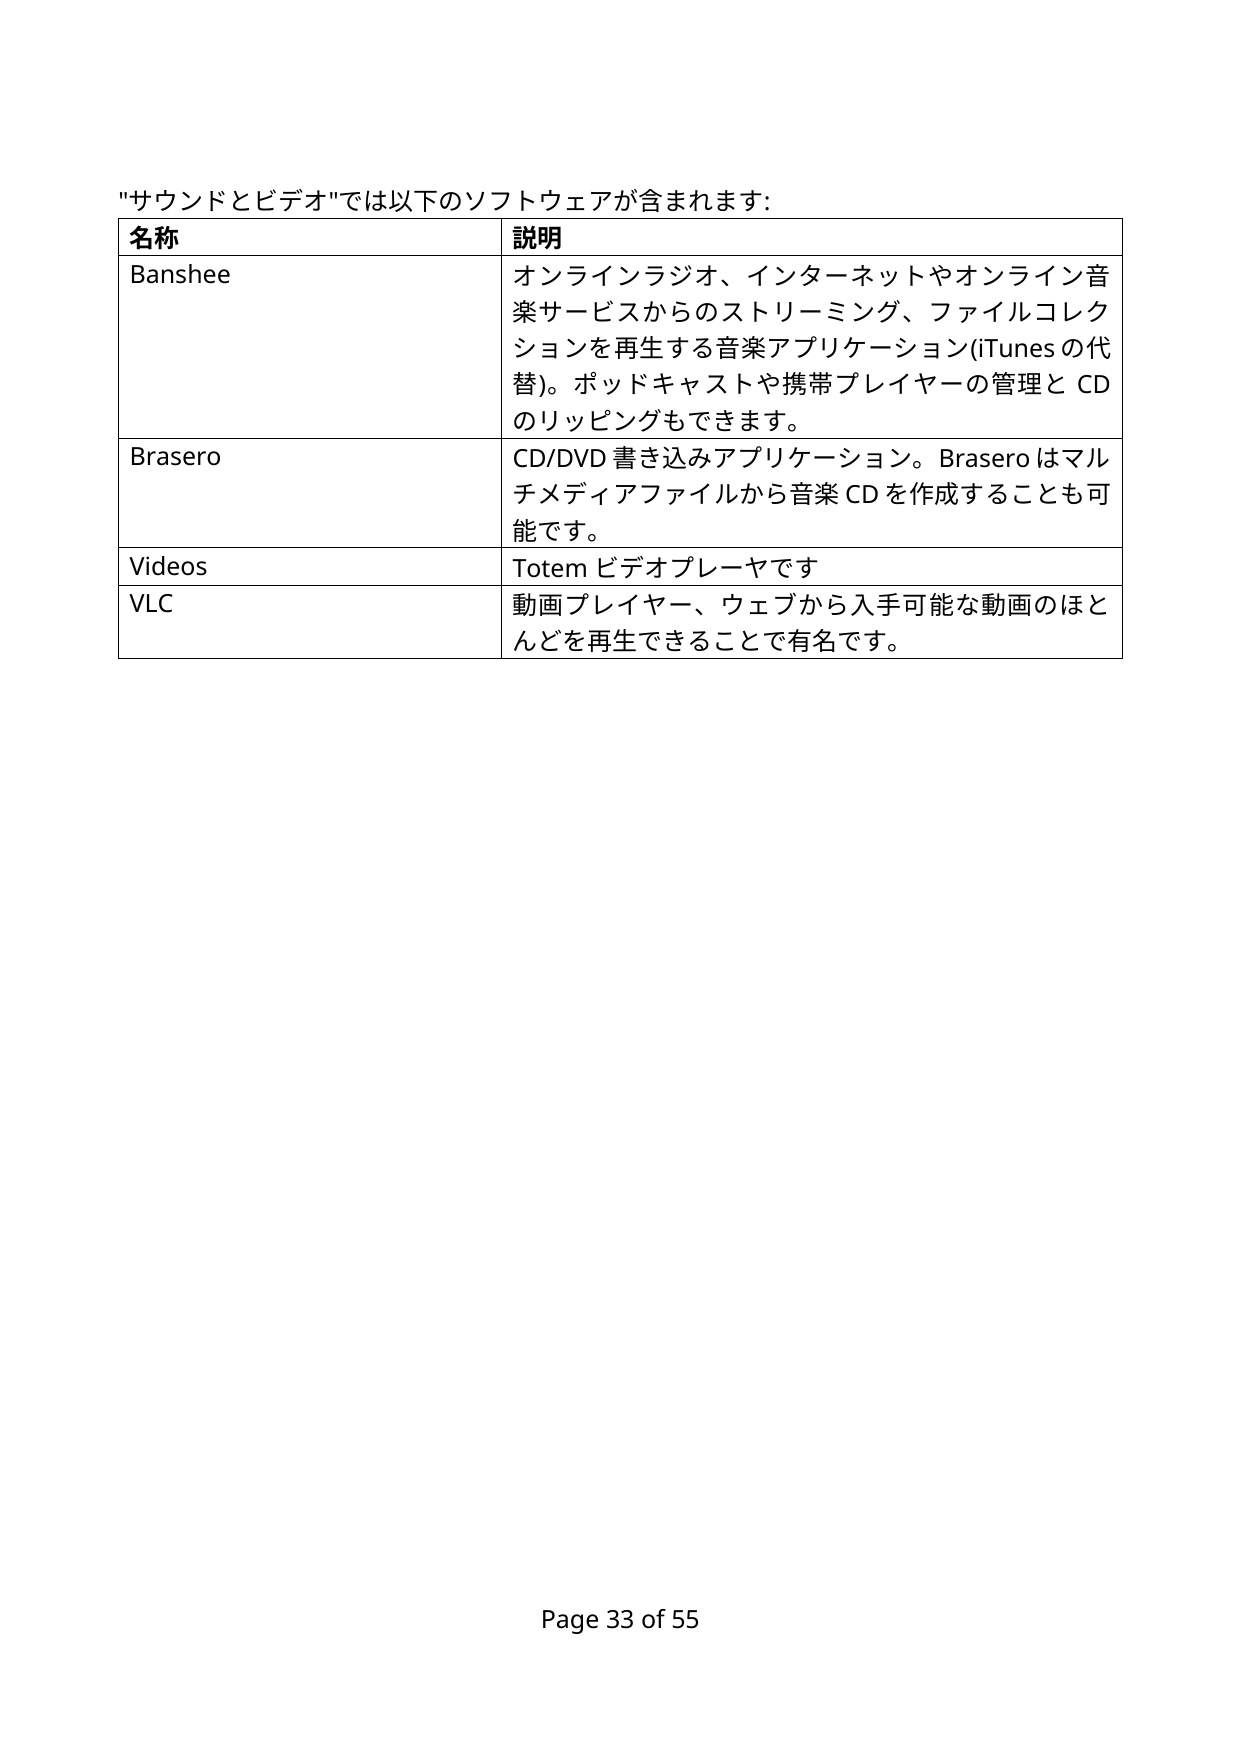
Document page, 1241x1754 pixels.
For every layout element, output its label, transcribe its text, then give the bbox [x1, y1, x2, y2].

table_cell オンラインラジオ、インターネットやオンライン音楽サービスからのストリーミング、ファイルコレクションを再生する音楽アプリケーション(iTunesの代替)。ポッドキャストや携帯プレイヤーの管理とCDのリッピングもできます。 [502, 256, 1122, 437]
table_header 説明 [502, 219, 1122, 255]
table_cell Brasero [119, 439, 501, 547]
table_cell Videos [119, 548, 501, 584]
table_cell Totem ビデオプレーヤです [502, 548, 1122, 584]
table_header 名称 [119, 219, 501, 255]
table_cell 動画プレイヤー、ウェブから入手可能な動画のほとんどを再生できることで有名です。 [502, 586, 1122, 658]
table_cell CD/DVD書き込みアプリケーション。Braseroはマルチメディアファイルから音楽CDを作成することも可能です。 [502, 439, 1122, 547]
text "サウンドとビデオ"では以下のソフトウェアが含まれます: [118, 182, 1122, 218]
table_cell Banshee [119, 256, 501, 437]
table_cell VLC [119, 586, 501, 658]
